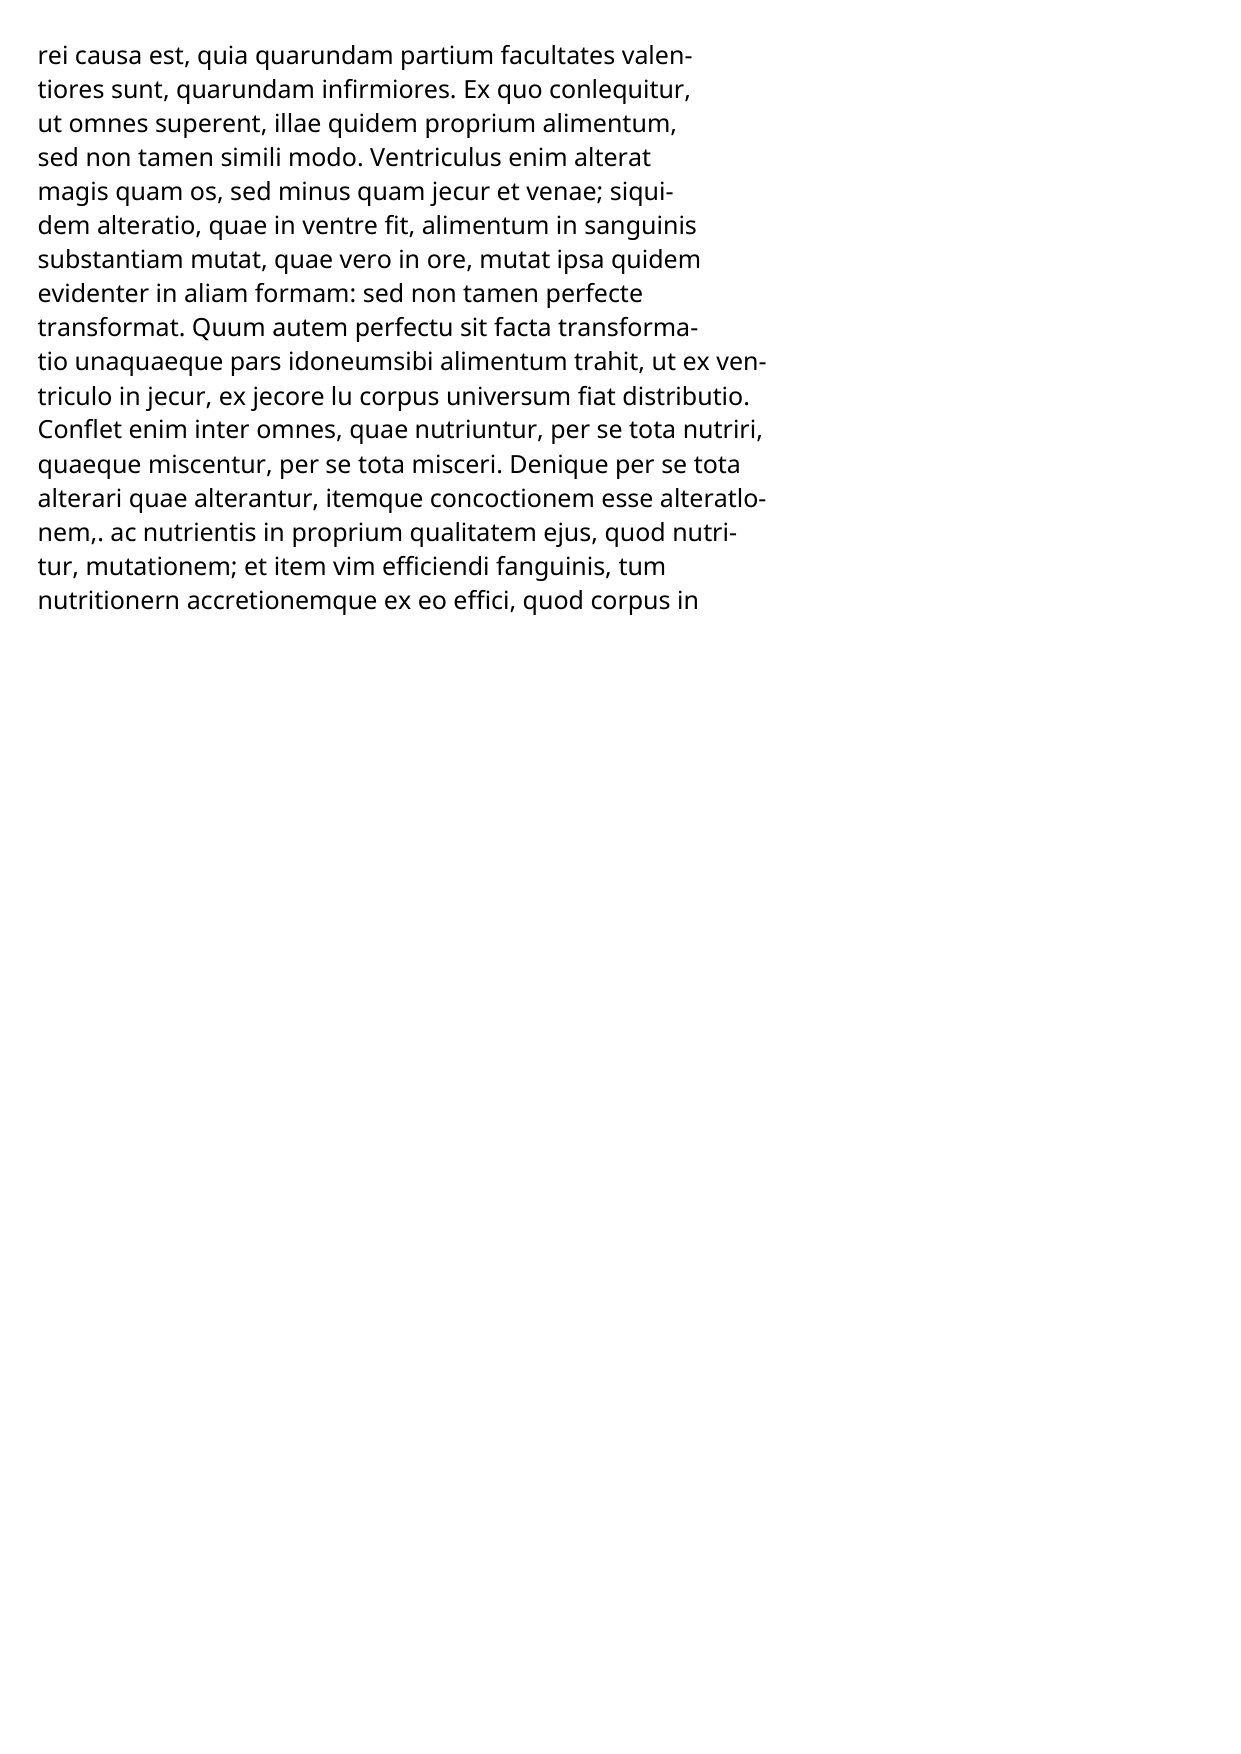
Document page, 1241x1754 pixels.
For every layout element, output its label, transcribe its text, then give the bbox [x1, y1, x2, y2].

text rei causa est, quia quarundam partium facultates valen- tiores sunt, quarundam infirmiores. Ex quo conlequitur, ut omnes superent, illae quidem proprium alimentum, sed non tamen simili modo. Ventriculus enim alterat magis quam os, sed minus quam jecur et venae; siqui- dem alteratio, quae in ventre fit, alimentum in sanguinis substantiam mutat, quae vero in ore, mutat ipsa quidem evidenter in aliam formam: sed non tamen perfecte transformat. Quum autem perfectu sit facta transforma- tio unaquaeque pars idoneumsibi alimentum trahit, ut ex ven- triculo in jecur, ex jecore lu corpus universum fiat distributio. Conflet enim inter omnes, quae nutriuntur, per se tota nutriri, quaeque miscentur, per se tota misceri. Denique per se tota alterari quae alterantur, itemque concoctionem esse alteratlo- nem,. ac nutrientis in proprium qualitatem ejus, quod nutri- tur, mutationem; et item vim efficiendi fanguinis, tum nutritionern accretionemque ex eo effici, quod corpus in [37, 37, 1203, 617]
